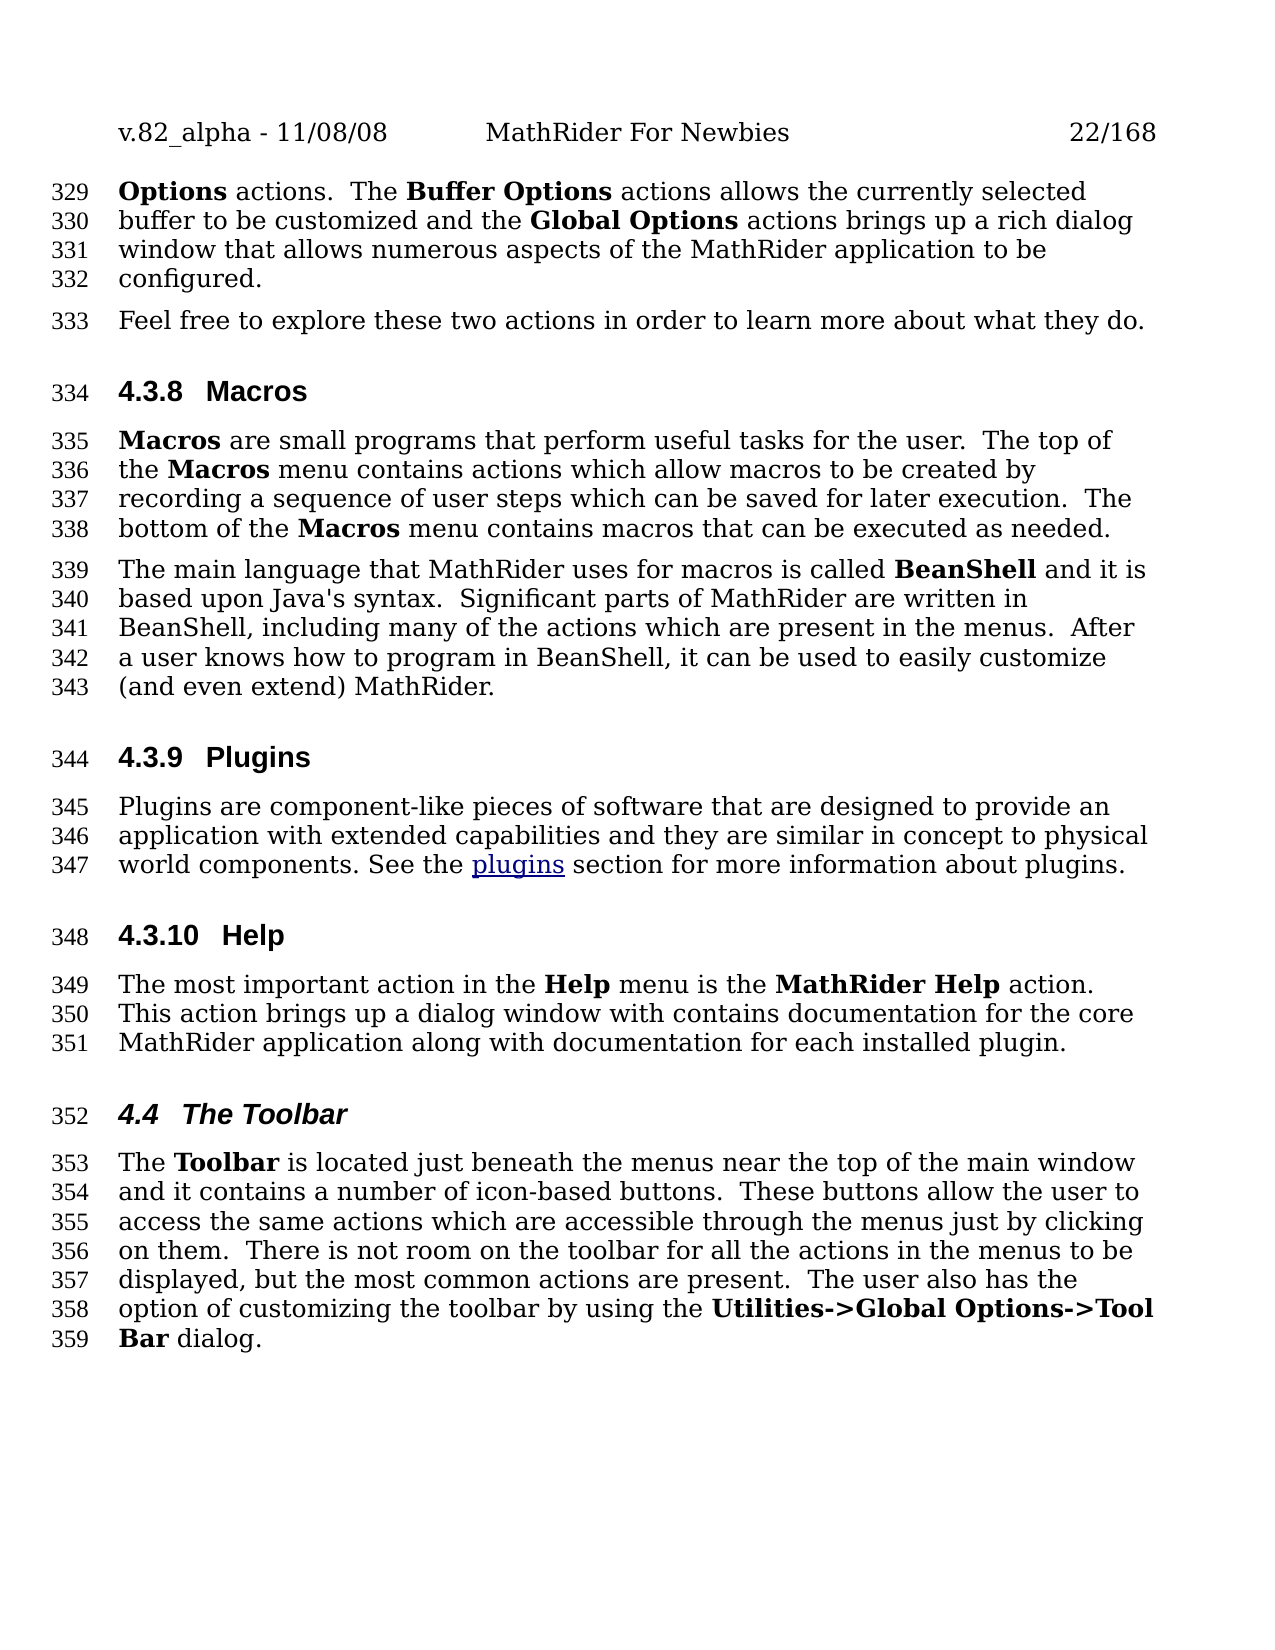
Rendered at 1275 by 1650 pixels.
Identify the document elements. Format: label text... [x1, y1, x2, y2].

subtitle The Toolbar [118, 1097, 1157, 1130]
subtitle Macros [118, 374, 1157, 408]
text The most important action in the Help menu is the MathRider Help action. This action brings up a dialog window with contains documentation for the core MathRider application along with documentation for each installed plugin. [118, 970, 1157, 1058]
text Feel free to explore these two actions in order to learn more about what they do. [118, 306, 1157, 335]
text The Toolbar is located just beneath the menus near the top of the main window and it contains a number of icon-based buttons. These buttons allow the user to access the same actions which are accessible through the menus just by clicking on them. There is not room on the toolbar for all the actions in the menus to be displayed, but the most common actions are present. The user also has the option of customizing the toolbar by using the Utilities->Global Options->Tool Bar dialog. [118, 1148, 1157, 1353]
subtitle Help [118, 918, 1157, 952]
text Options actions. The Buffer Options actions allows the currently selected buffer to be customized and the Global Options actions brings up a rich dialog window that allows numerous aspects of the MathRider application to be configured. [118, 177, 1157, 294]
text Plugins are component-like pieces of software that are designed to provide an application with extended capabilities and they are similar in concept to physical world components. See the plugins section for more information about plugins. [118, 792, 1157, 879]
subtitle Plugins [118, 740, 1157, 774]
text Macros are small programs that perform useful tasks for the user. The top of the Macros menu contains actions which allow macros to be created by recording a sequence of user steps which can be saved for later execution. The bottom of the Macros menu contains macros that can be executed as needed. [118, 426, 1157, 543]
text The main language that MathRider uses for macros is called BeanShell and it is based upon Java's syntax. Significant parts of MathRider are written in BeanShell, including many of the actions which are present in the menus. After a user knows how to program in BeanShell, it can be used to easily customize (and even extend) MathRider. [118, 555, 1157, 701]
